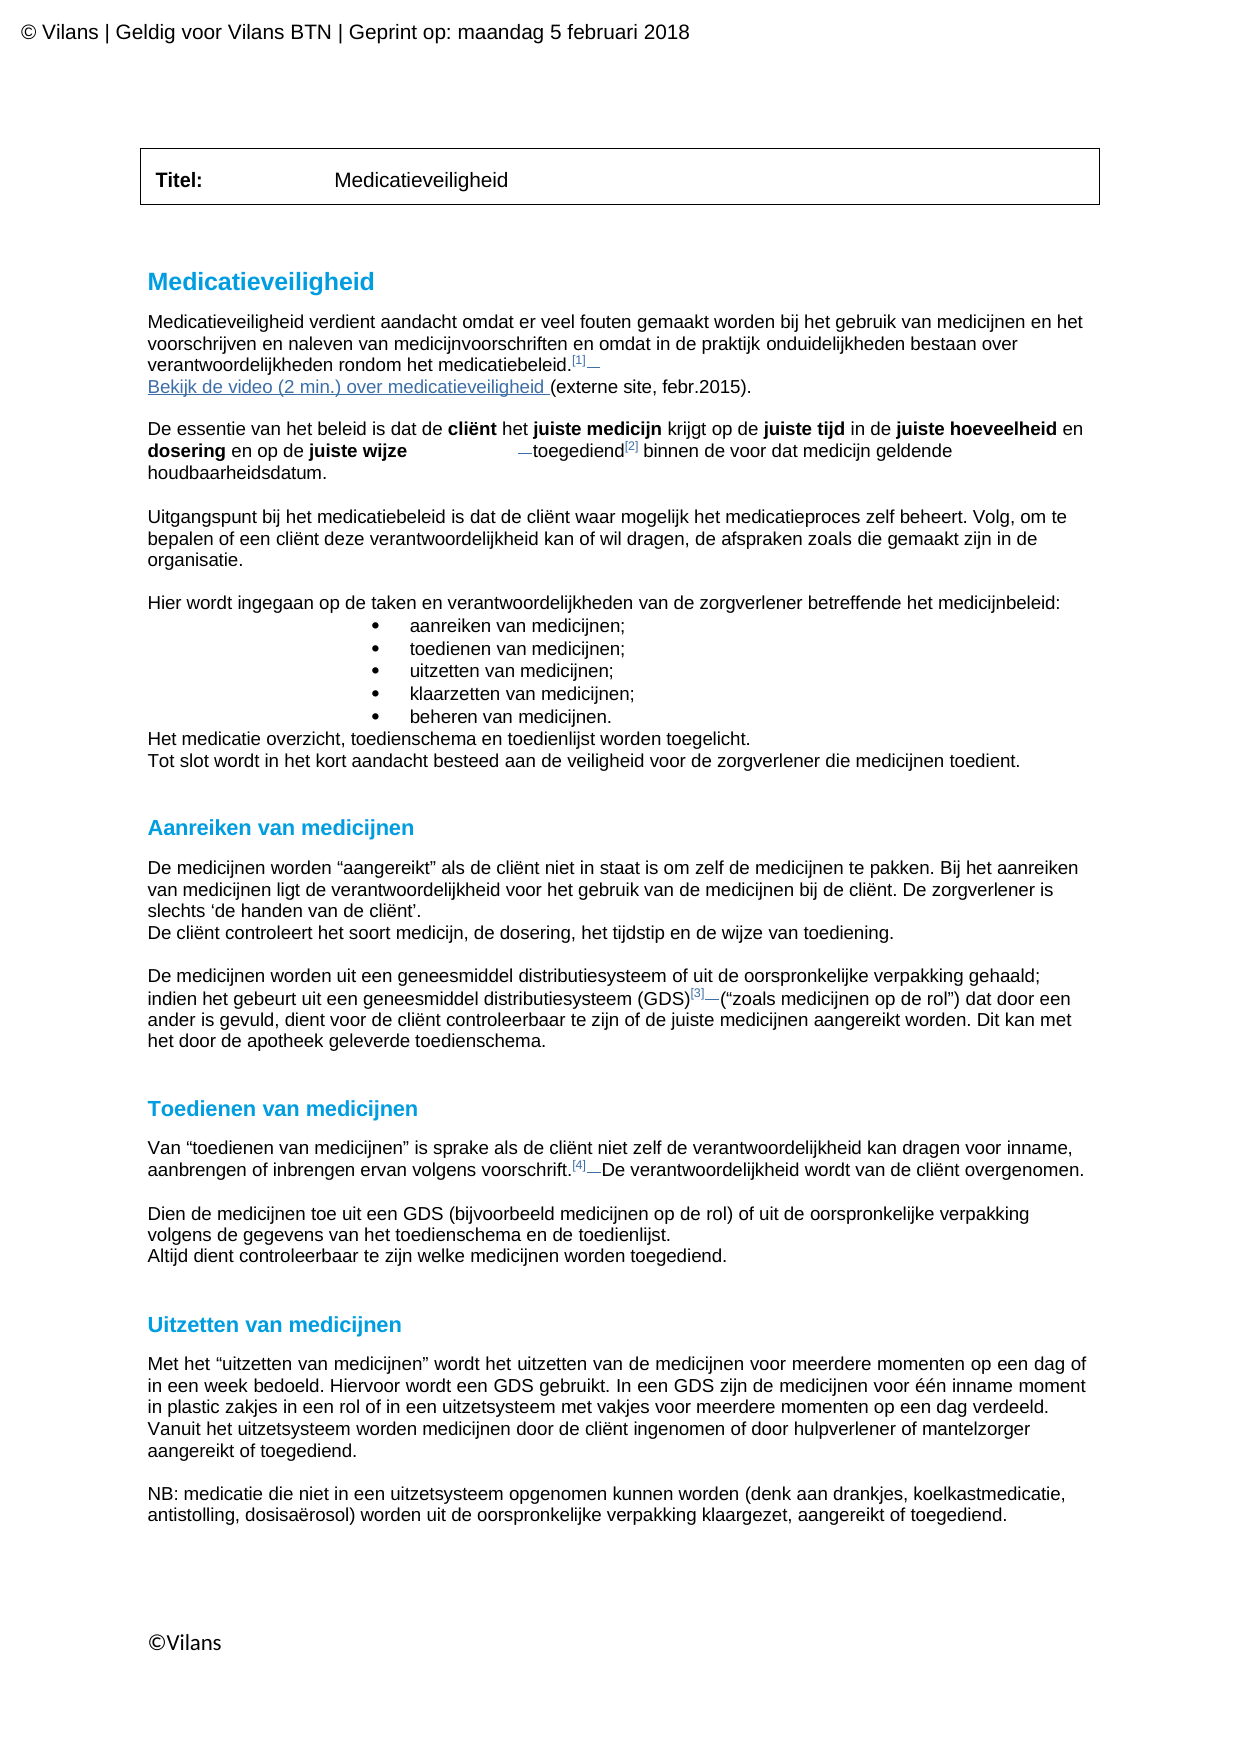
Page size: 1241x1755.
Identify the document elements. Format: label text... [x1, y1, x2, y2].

text NB: medicatie die niet in een uitzetsysteem opgenomen kunnen worden (denk aan drankjes, koelkastmedicatie, antistolling, dosisaërosol) worden uit de oorspronkelijke verpakking klaargezet, aangereikt of toegediend. [147, 1482, 1085, 1526]
text aanbrengen of inbrengen ervan volgens voorschrift.[4] De verantwoordelijkheid wordt van de cliënt overgenomen. [147, 1159, 1111, 1181]
subtitle Uitzetten van medicijnen [147, 1312, 1111, 1337]
text Titel: Medicatieveiligheid [155, 168, 1099, 192]
list beheren van medicijnen. [372, 705, 1111, 728]
text Tot slot wordt in het kort aandacht besteed aan de veiligheid voor de zorgverlener die medicijnen toedient. [147, 749, 1111, 771]
text dosering en op de juiste wijze toegediend[2] binnen de voor dat medicijn geldende houdbaarheidsdatum. [147, 440, 1111, 483]
text Medicatieveiligheid verdient aandacht omdat er veel fouten gemaakt worden bij het gebruik van medicijnen en het voorschrijven en naleven van medicijnvoorschriften en omdat in de praktijk onduidelijkheden bestaan over verantwoordelijkheden rondom het medicatiebeleid.[1] [147, 312, 1085, 376]
text Altijd dient controleerbaar te zijn welke medicijnen worden toegediend. [147, 1246, 1111, 1267]
text Dien de medicijnen toe uit een GDS (bijvoorbeeld medicijnen op de rol) of uit de oorspronkelijke verpakking volgens de gegevens van het toedienschema en de toedienlijst. [147, 1202, 1037, 1246]
list aanreiken van medicijnen; [372, 614, 1111, 637]
text Uitgangspunt bij het medicatiebeleid is dat de cliënt waar mogelijk het medicatieproces zelf beheert. Volg, om te bepalen of een cliënt deze verantwoordelijkheid kan of wil dragen, de afspraken zoals die gemaakt zijn in de organisatie. [147, 506, 1085, 571]
list uitzetten van medicijnen; [372, 659, 1111, 682]
subtitle Toedienen van medicijnen [147, 1096, 1111, 1121]
subtitle Aanreiken van medicijnen [147, 815, 1111, 841]
text De essentie van het beleid is dat de cliënt het juiste medicijn krijgt op de juiste tijd in de juiste hoeveelheid en [147, 418, 1111, 440]
text Vanuit het uitzetsysteem worden medicijnen door de cliënt ingenomen of door hulpverlener of mantelzorger aangereikt of toegediend. [147, 1418, 1085, 1461]
list klaarzetten van medicijnen; [372, 682, 1111, 705]
text Het medicatie overzicht, toedienschema en toedienlijst worden toegelicht. [147, 728, 1111, 749]
list toedienen van medicijnen; [372, 637, 1111, 659]
text Medicatieveiligheid [147, 267, 1111, 295]
text De medicijnen worden “aangereikt” als de cliënt niet in staat is om zelf de medicijnen te pakken. Bij het aanreiken van medicijnen ligt de verantwoordelijkheid voor het gebruik van de medicijnen bij de cliënt. De zorgverlener is slechts ‘de handen van de cliënt’. [147, 857, 1085, 922]
text De medicijnen worden uit een geneesmiddel distributiesysteem of uit de oorspronkelijke verpakking gehaald; indien het gebeurt uit een geneesmiddel distributiesysteem (GDS)[3] (“zoals medicijnen op de rol”) dat door een ander is gevuld, dient voor de cliënt controleerbaar te zijn of de juiste medicijnen aangereikt worden. Dit kan met het door de apotheek geleverde toedienschema. [147, 965, 1085, 1052]
text Met het “uitzetten van medicijnen” wordt het uitzetten van de medicijnen voor meerdere momenten op een dag of in een week bedoeld. Hiervoor wordt een GDS gebruikt. In een GDS zijn de medicijnen voor één inname moment in plastic zakjes in een rol of in een uitzetsysteem met vakjes voor meerdere momenten op een dag verdeeld. [147, 1353, 1086, 1418]
text Van “toedienen van medicijnen” is sprake als de cliënt niet zelf de verantwoordelijkheid kan dragen voor inname, [147, 1137, 1111, 1159]
text Hier wordt ingegaan op de taken en verantwoordelijkheden van de zorgverlener betreffende het medicijnbeleid: [147, 592, 1111, 614]
text De cliënt controleert het soort medicijn, de dosering, het tijdstip en de wijze van toediening. [147, 922, 1111, 943]
text Bekijk de video (2 min.) over medicatieveiligheid (externe site, febr.2015). [147, 376, 1111, 397]
